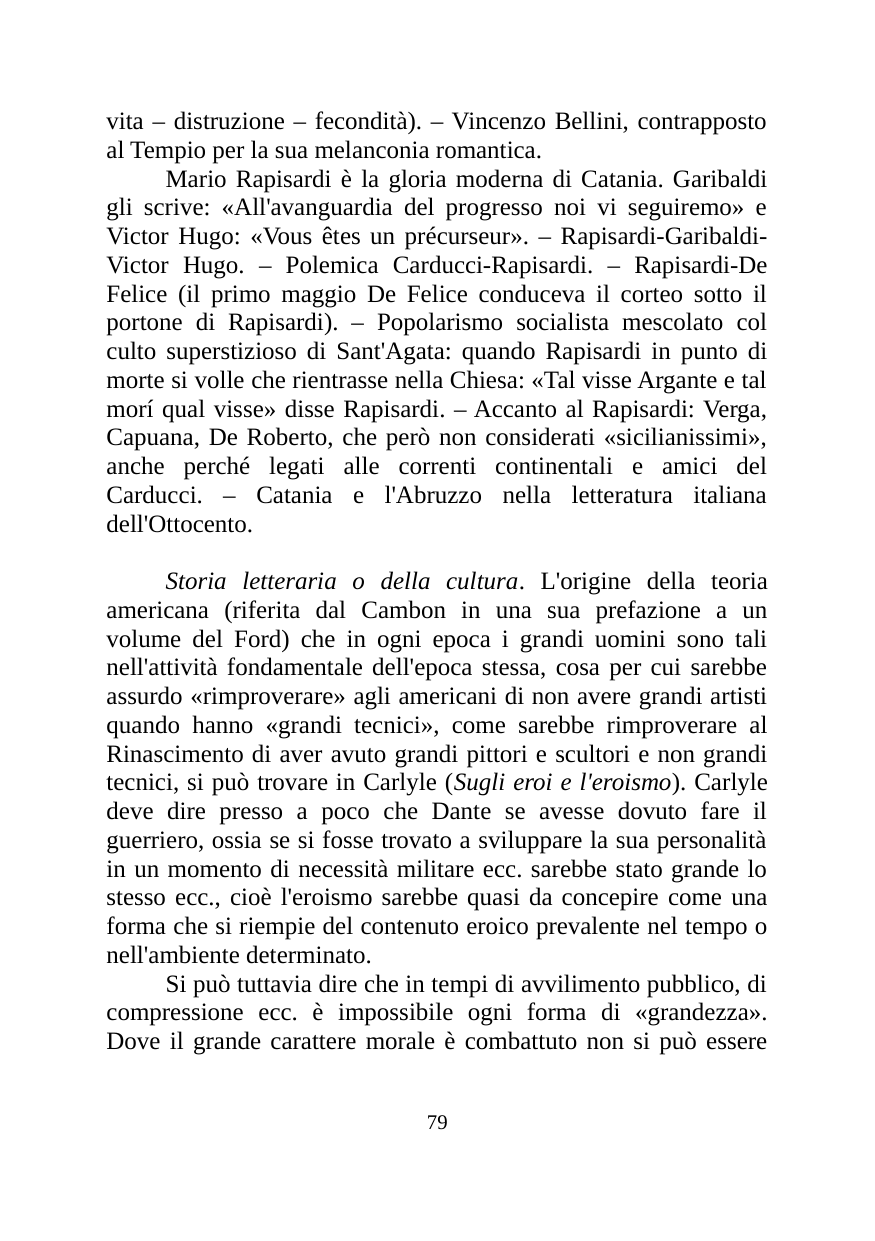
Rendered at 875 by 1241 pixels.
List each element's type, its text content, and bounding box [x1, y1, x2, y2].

text Storia letteraria o della cultura. L'origine della teoria americana (riferita dal Cambon in una sua prefazione a un volume del Ford) che in ogni epoca i grandi uomini sono tali nell'attività fondamentale dell'epoca stessa, cosa per cui sarebbe assurdo «rimproverare» agli americani di non avere grandi artisti quando hanno «grandi tecnici», come sarebbe rimproverare al Rinascimento di aver avuto grandi pittori e scultori e non grandi tecnici, si può trovare in Carlyle (Sugli eroi e l'eroismo). Carlyle deve dire presso a poco che Dante se avesse dovuto fare il guerriero, ossia se si fosse trovato a sviluppare la sua personalità in un momento di necessità militare ecc. sarebbe stato grande lo stesso ecc., cioè l'eroismo sarebbe quasi da concepire come una forma che si riempie del contenuto eroico prevalente nel tempo o nell'ambiente determinato. [106, 566, 768, 969]
text Si può tuttavia dire che in tempi di avvilimento pubblico, di compressione ecc. è impossibile ogni forma di «grandezza». Dove il grande carattere morale è combattuto non si può essere [106, 969, 768, 1055]
text vita – distruzione – fecondità). – Vincenzo Bellini, contrapposto al Tempio per la sua melanconia romantica. [106, 106, 768, 164]
text Mario Rapisardi è la gloria moderna di Catania. Garibaldi gli scrive: «All'avanguardia del progresso noi vi seguiremo» e Victor Hugo: «Vous êtes un précurseur». – Rapisardi-Garibaldi-Victor Hugo. – Polemica Carducci-Rapisardi. – Rapisardi-De Felice (il primo maggio De Felice conduceva il corteo sotto il portone di Rapisardi). – Popolarismo socialista mescolato col culto superstizioso di Sant'Agata: quando Rapisardi in punto di morte si volle che rientrasse nella Chiesa: «Tal visse Argante e tal morí qual visse» disse Rapisardi. – Accanto al Rapisardi: Verga, Capuana, De Roberto, che però non considerati «sicilianissimi», anche perché legati alle correnti continentali e amici del Carducci. – Catania e l'Abruzzo nella letteratura italiana dell'Ottocento. [106, 164, 768, 537]
